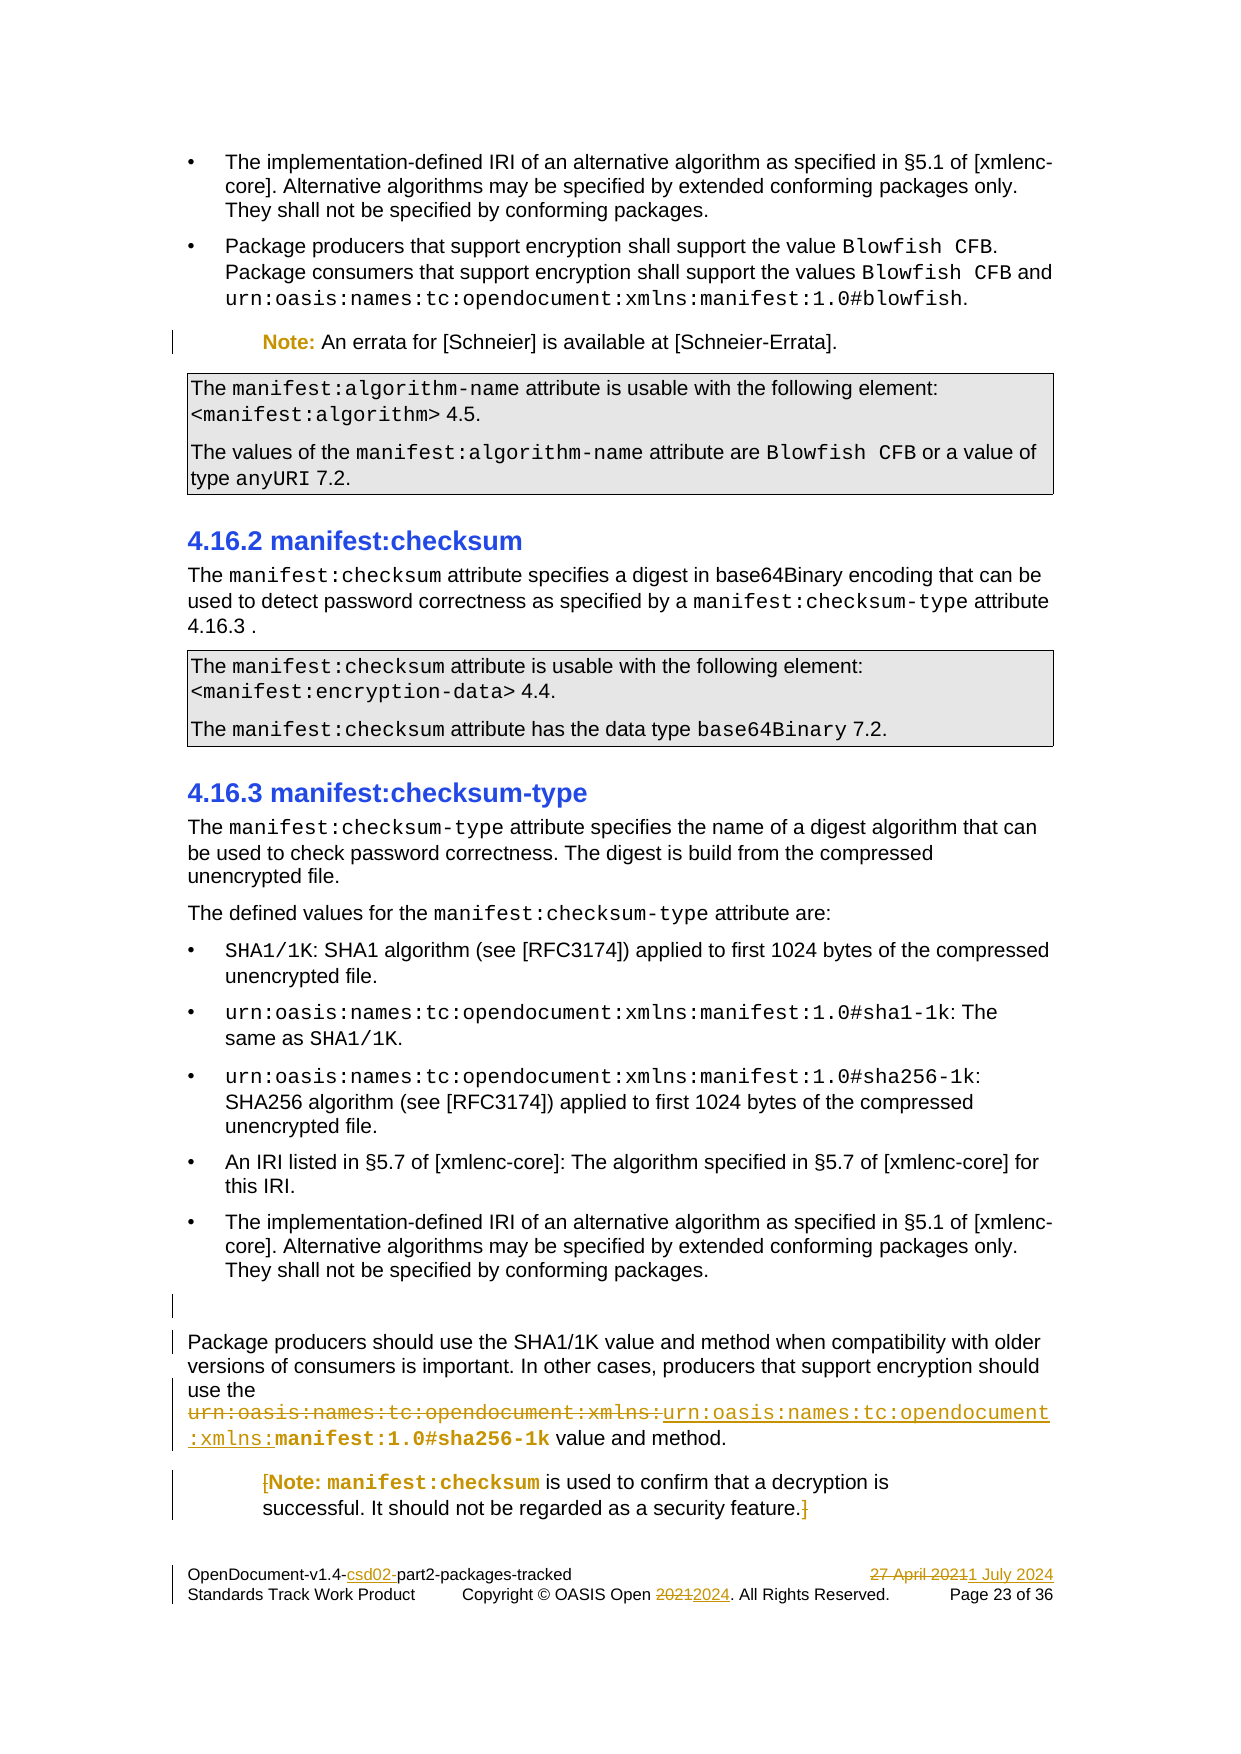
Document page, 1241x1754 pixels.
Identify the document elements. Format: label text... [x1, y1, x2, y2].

list The implementation-defined IRI of an alternative algorithm as specified in §5.1 of [xmlenc-core]. Alternative algorithms may be specified by extended conforming packages only. They shall not be specified by conforming packages. [187, 150, 1053, 222]
text Package producers should use the SHA1/1K value and method when compatibility with older versions of consumers is important. In other cases, producers that support encryption should use the urn:oasis:names:tc:opendocument:xmlns:manifest:1.0#sha256-1k value and method. [187, 1294, 1053, 1451]
list The implementation-defined IRI of an alternative algorithm as specified in §5.1 of [xmlenc-core]. Alternative algorithms may be specified by extended conforming packages only. They shall not be specified by conforming packages. [187, 1210, 1053, 1282]
text Note: An errata for [Schneier] is available at [Schneier-Errata]. [262, 330, 978, 354]
subtitle manifest:checksum [187, 525, 1053, 557]
list Package producers that support encryption shall support the value Blowfish CFB. Package consumers that support encryption shall support the values Blowfish CFB and urn:oasis:names:tc:opendocument:xmlns:manifest:1.0#blowfish. [187, 234, 1053, 312]
list urn:oasis:names:tc:opendocument:xmlns:manifest:1.0#sha1-1k: The same as SHA1/1K. [187, 1000, 1053, 1052]
list SHA1/1K: SHA1 algorithm (see [RFC3174]) applied to first 1024 bytes of the compressed unencrypted file. [187, 938, 1053, 988]
list The values of the manifest:algorithm-name attribute are Blowfish CFB or a value of type anyURI 7.2. [188, 436, 1053, 494]
list The manifest:checksum attribute is usable with the following element: <manifest:encryption-data> 4.4. [188, 651, 1053, 705]
text Note: manifest:checksum is used to confirm that a decryption is successful. It should not be regarded as a security feature. [262, 1470, 978, 1519]
list The manifest:checksum attribute has the data type base64Binary 7.2. [188, 714, 1053, 746]
list urn:oasis:names:tc:opendocument:xmlns:manifest:1.0#sha256-1k: SHA256 algorithm (see [RFC3174]) applied to first 1024 bytes of the compressed unencrypted file. [187, 1064, 1053, 1138]
text The manifest:checksum attribute specifies a digest in base64Binary encoding that can be used to detect password correctness as specified by a manifest:checksum-type attribute 4.16.3 . [187, 563, 1053, 638]
text The manifest:checksum-type attribute specifies the name of a digest algorithm that can be used to check password correctness. The digest is build from the compressed unencrypted file. [187, 814, 1053, 888]
subtitle manifest:checksum-type [187, 777, 1053, 808]
text The defined values for the manifest:checksum-type attribute are: [187, 900, 1053, 926]
list The manifest:algorithm-name attribute is usable with the following element: <manifest:algorithm> 4.5. [188, 374, 1053, 427]
list An IRI listed in §5.7 of [xmlenc-core]: The algorithm specified in §5.7 of [xmlenc-core] for this IRI. [187, 1150, 1053, 1198]
